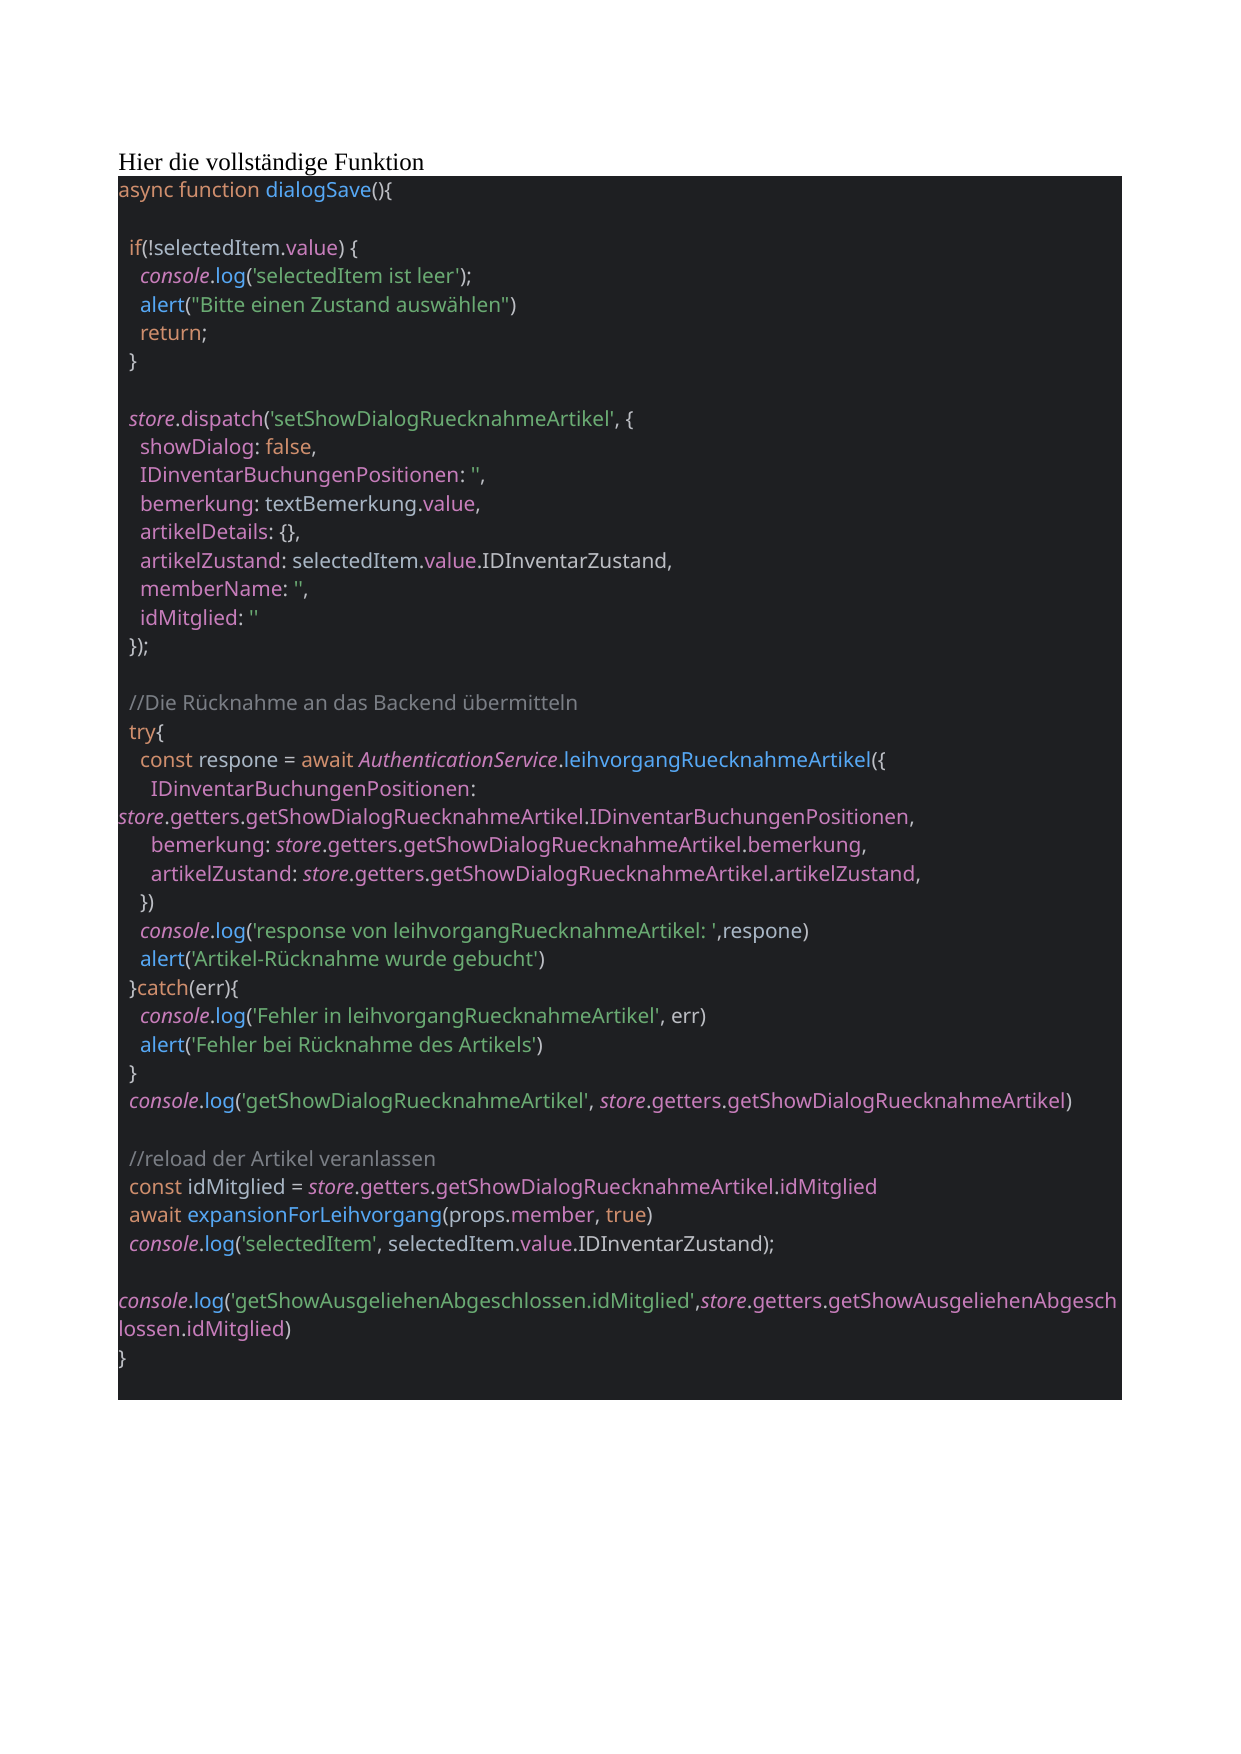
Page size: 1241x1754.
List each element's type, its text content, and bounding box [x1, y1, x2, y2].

text async function dialogSave(){ if(!selectedItem.value) { console.log('selectedItem ist leer'); alert("Bitte einen Zustand auswählen") return; } store.dispatch('setShowDialogRuecknahmeArtikel', { showDialog: false, IDinventarBuchungenPositionen: '', bemerkung: textBemerkung.value, artikelDetails: {}, artikelZustand: selectedItem.value.IDInventarZustand, memberName: '', idMitglied: '' }); //Die Rücknahme an das Backend übermitteln try{ const respone = await AuthenticationService.leihvorgangRuecknahmeArtikel({ IDinventarBuchungenPositionen: store.getters.getShowDialogRuecknahmeArtikel.IDinventarBuchungenPositionen, bemerkung: store.getters.getShowDialogRuecknahmeArtikel.bemerkung, artikelZustand: store.getters.getShowDialogRuecknahmeArtikel.artikelZustand, }) console.log('response von leihvorgangRuecknahmeArtikel: ',respone) alert('Artikel-Rücknahme wurde gebucht') }catch(err){ console.log('Fehler in leihvorgangRuecknahmeArtikel', err) alert('Fehler bei Rücknahme des Artikels') } console.log('getShowDialogRuecknahmeArtikel', store.getters.getShowDialogRuecknahmeArtikel) //reload der Artikel veranlassen const idMitglied = store.getters.getShowDialogRuecknahmeArtikel.idMitglied await expansionForLeihvorgang(props.member, true) console.log('selectedItem', selectedItem.value.IDInventarZustand); console.log('getShowAusgeliehenAbgeschlossen.idMitglied',store.getters.getShowAusgeliehenAbgeschlossen.idMitglied) } [118, 176, 1122, 1371]
text Hier die vollständige Funktion [118, 147, 1122, 176]
